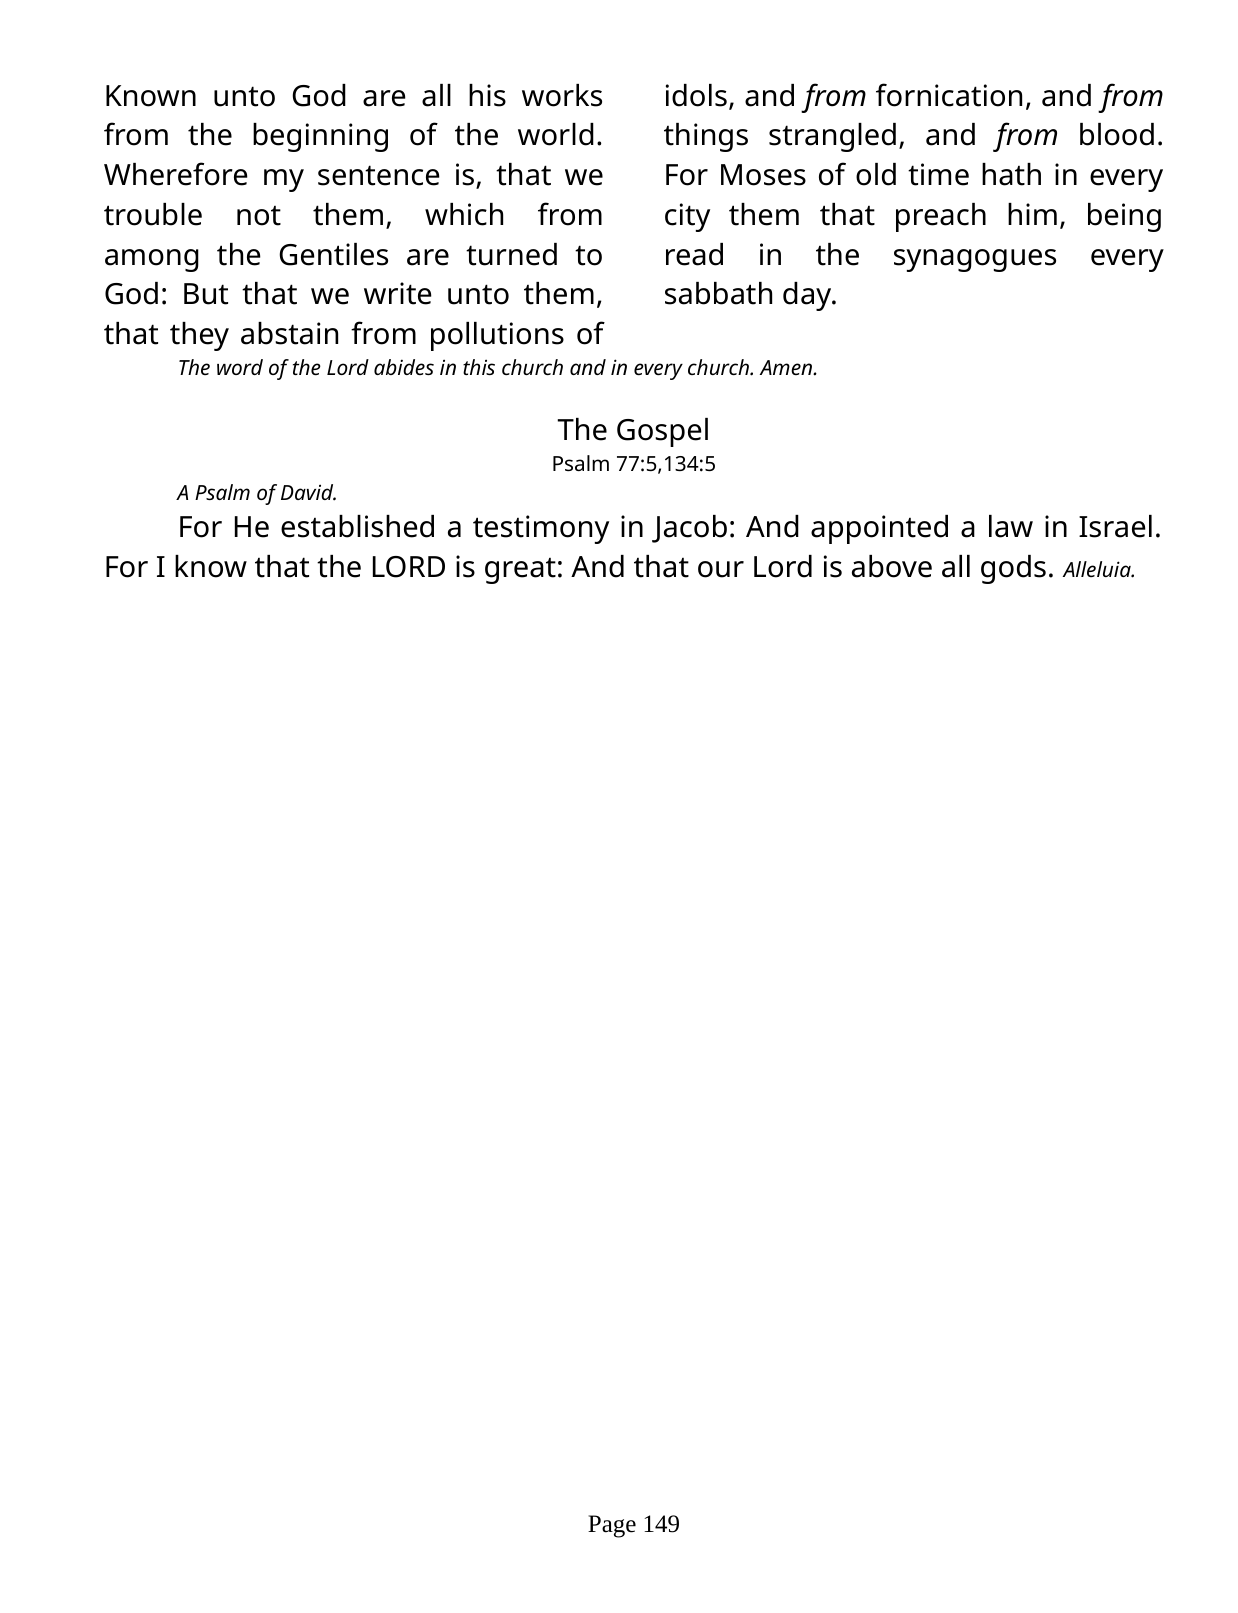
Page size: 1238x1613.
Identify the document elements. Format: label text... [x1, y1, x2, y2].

text idols, and from fornication, and from things strangled, and from blood. For Moses of old time hath in every city them that preach him, being read in the synagogues every sabbath day. [663, 75, 1164, 313]
text For He established a testimony in Jacob: And appointed a law in Israel. For I know that the LORD is great: And that our Lord is above all gods. Alleluia. [103, 506, 1164, 586]
text Known unto God are all his works from the beginning of the world. Wherefore my sentence is, that we trouble not them, which from among the Gentiles are turned to God: But that we write unto them, that they abstain from pollutions of [103, 75, 604, 353]
text The Gospel [103, 410, 1164, 449]
text A Psalm of David. [103, 478, 1164, 506]
text The word of the Lord abides in this church and in every church. Amen. [103, 353, 1164, 381]
text Psalm 77:5,134:5 [103, 449, 1164, 478]
